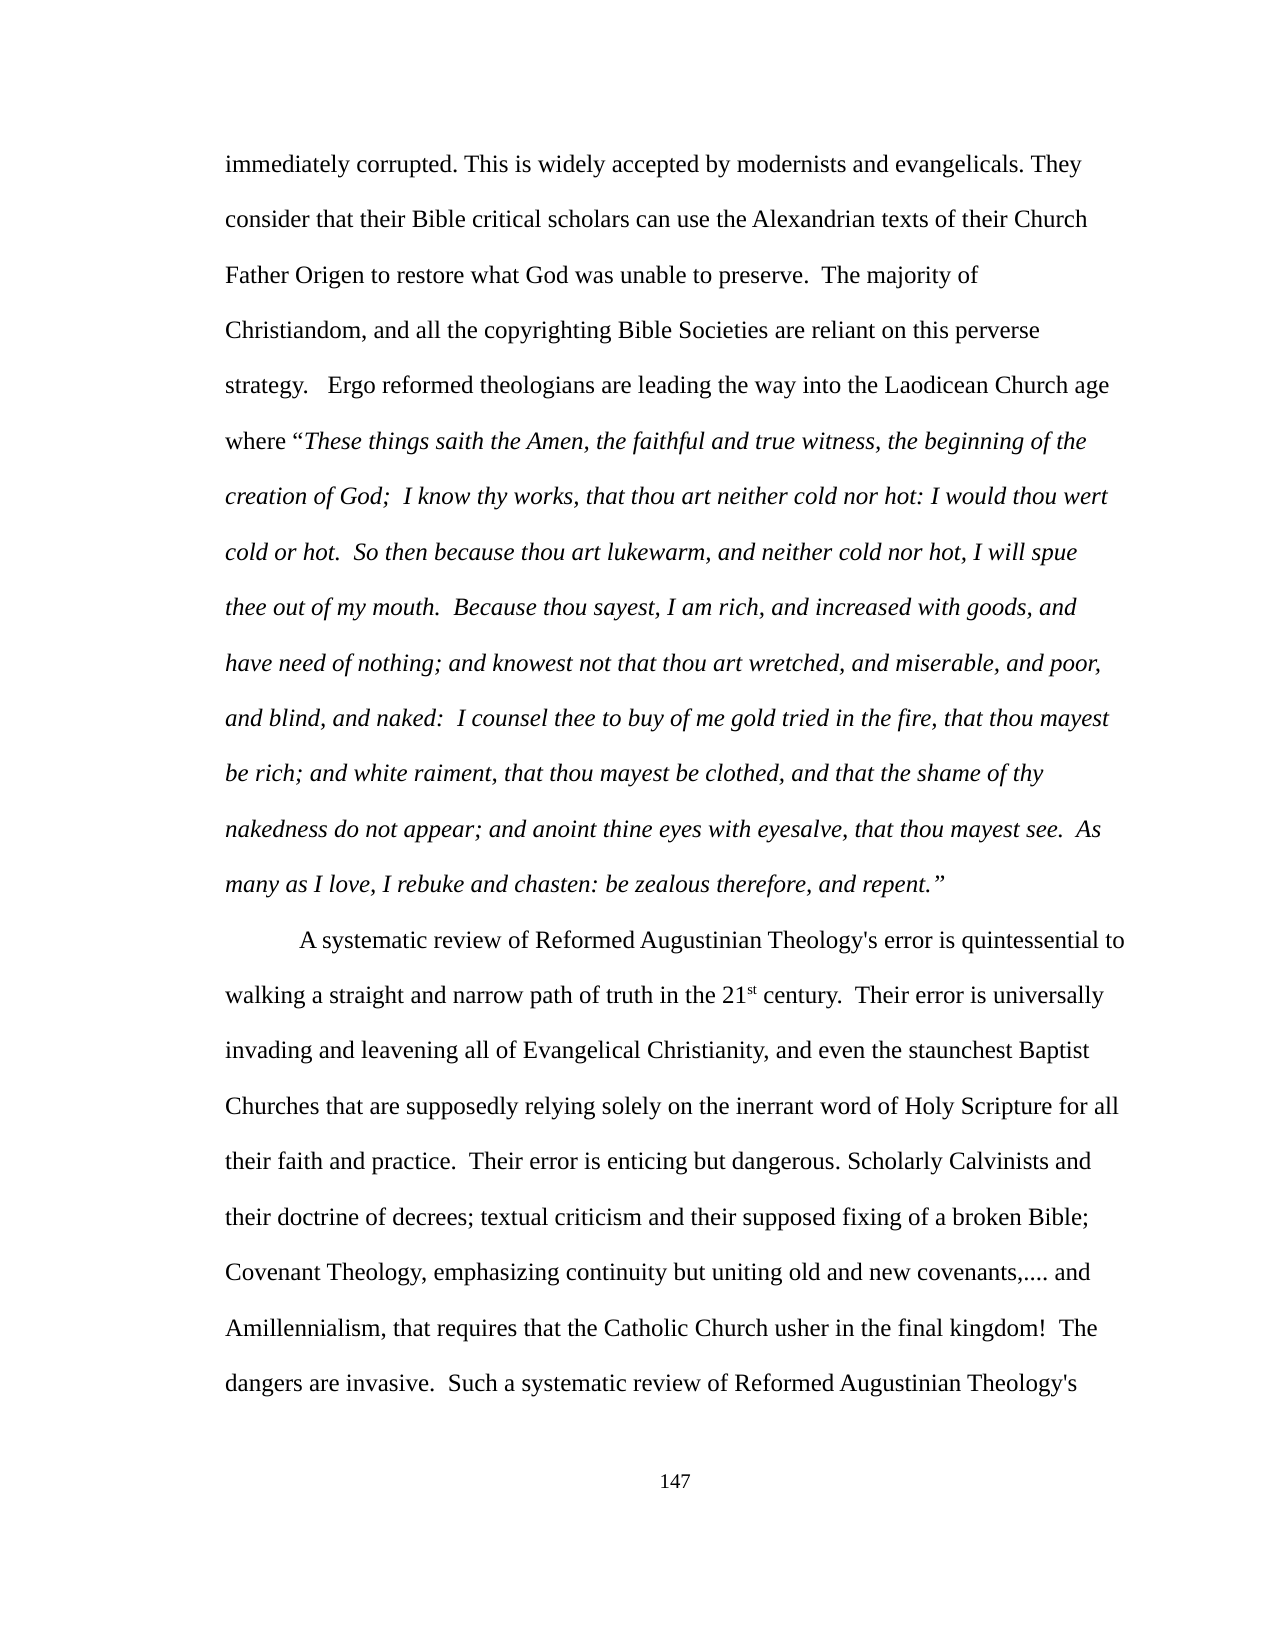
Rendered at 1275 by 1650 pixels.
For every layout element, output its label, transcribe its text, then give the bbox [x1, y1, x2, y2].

text immediately corrupted. This is widely accepted by modernists and evangelicals. They consider that their Bible critical scholars can use the Alexandrian texts of their Church Father Origen to restore what God was unable to preserve. The majority of Christiandom, and all the copyrighting Bible Societies are reliant on this perverse strategy. Ergo reformed theologians are leading the way into the Laodicean Church age where “These things saith the Amen, the faithful and true witness, the beginning of the creation of God; I know thy works, that thou art neither cold nor hot: I would thou wert cold or hot. So then because thou art lukewarm, and neither cold nor hot, I will spue thee out of my mouth. Because thou sayest, I am rich, and increased with goods, and have need of nothing; and knowest not that thou art wretched, and miserable, and poor, and blind, and naked: I counsel thee to buy of me gold tried in the fire, that thou mayest be rich; and white raiment, that thou mayest be clothed, and that the shame of thy nakedness do not appear; and anoint thine eyes with eyesalve, that thou mayest see. As many as I love, I rebuke and chasten: be zealous therefore, and repent.” [225, 150, 1125, 898]
text A systematic review of Reformed Augustinian Theology's error is quintessential to walking a straight and narrow path of truth in the 21st century. Their error is universally invading and leavening all of Evangelical Christianity, and even the staunchest Baptist Churches that are supposedly relying solely on the inerrant word of Holy Scripture for all their faith and practice. Their error is enticing but dangerous. Scholarly Calvinists and their doctrine of decrees; textual criticism and their supposed fixing of a broken Bible; Covenant Theology, emphasizing continuity but uniting old and new covenants,.... and Amillennialism, that requires that the Catholic Church usher in the final kingdom! The dangers are invasive. Such a systematic review of Reformed Augustinian Theology's [225, 926, 1125, 1397]
